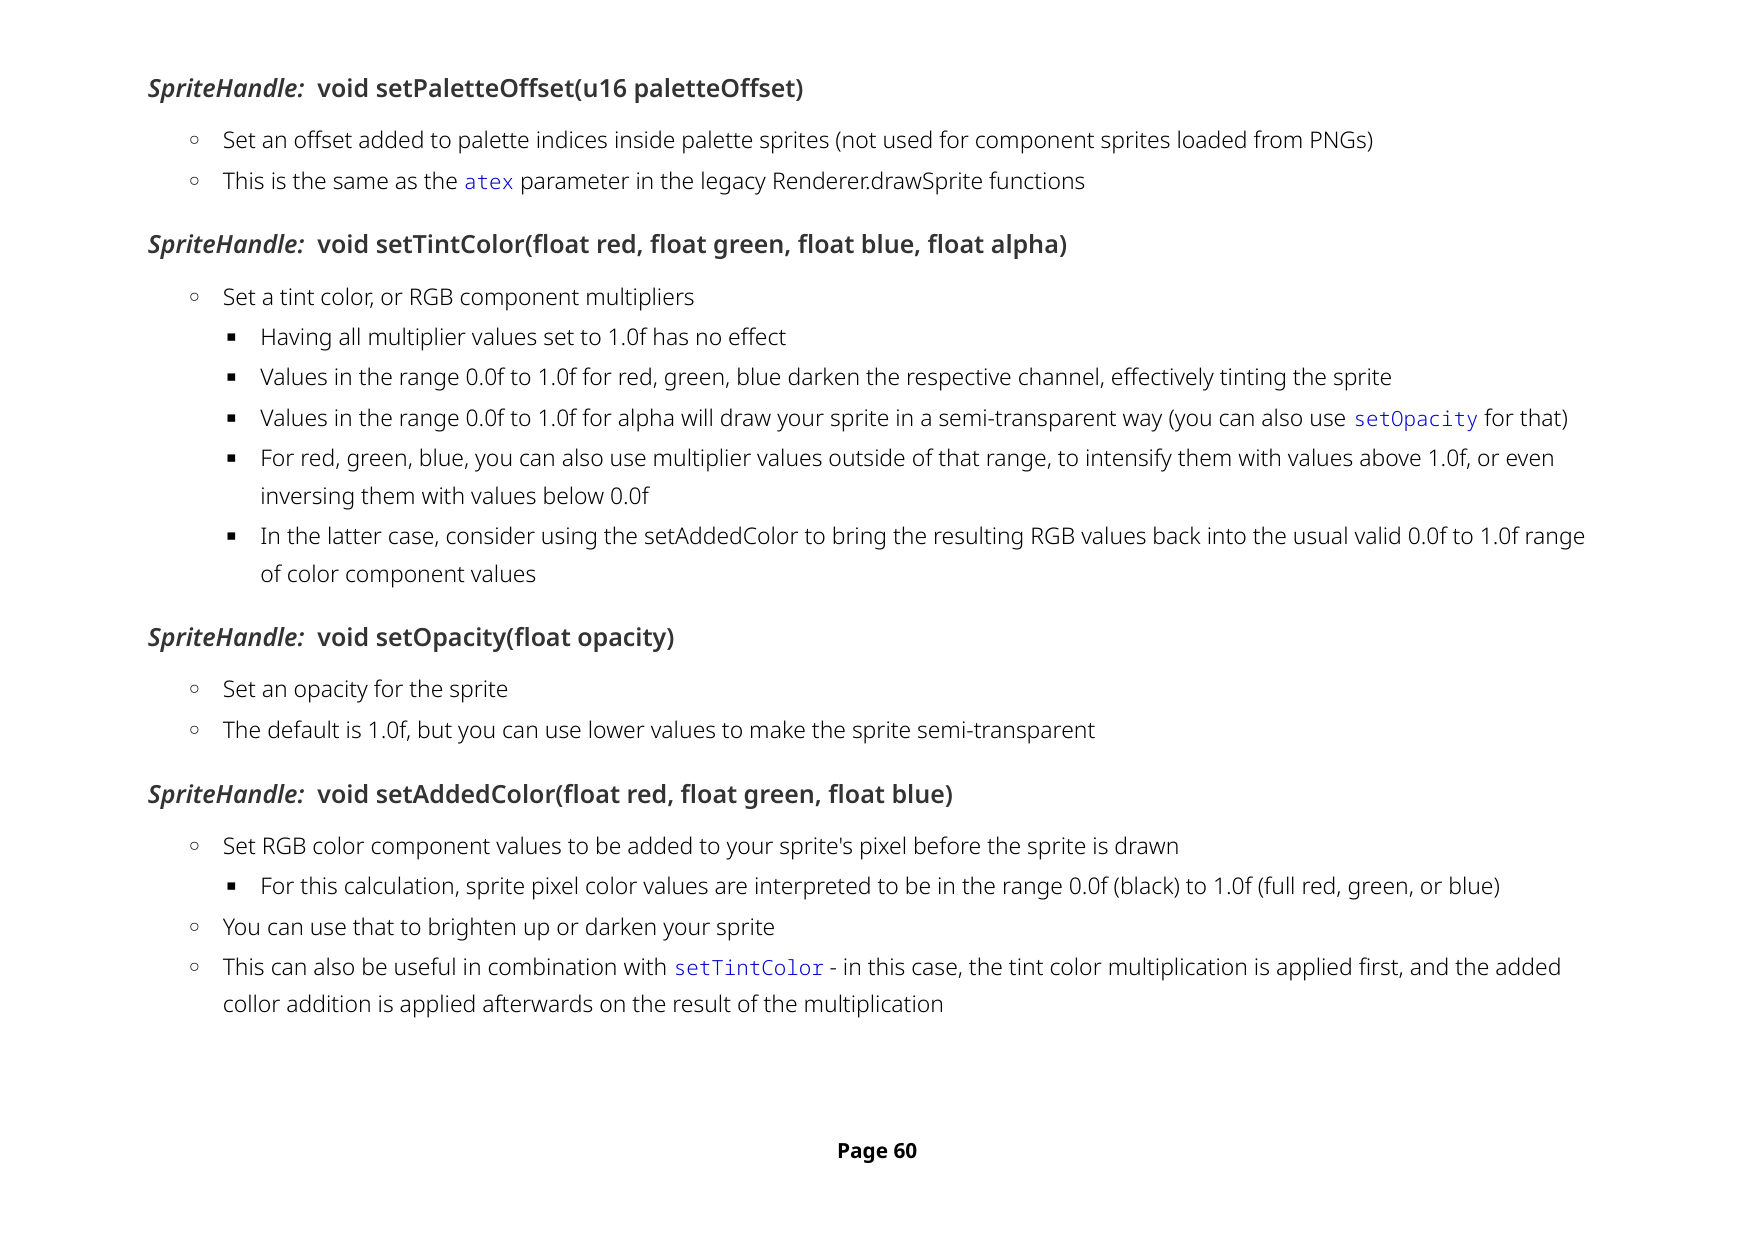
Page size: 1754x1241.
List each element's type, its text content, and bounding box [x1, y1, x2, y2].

list Values in the range 0.0f to 1.0f for alpha will draw your sprite in a semi-transparent way (you can also use setOpacity for that) [223, 402, 1606, 433]
list Set an offset added to palette indices inside palette sprites (not used for component sprites loaded from PNGs) [185, 124, 1606, 155]
list Having all multiplier values set to 1.0f has no effect [223, 321, 1606, 352]
list You can use that to brighten up or darken your sprite [185, 910, 1606, 942]
list Set RGB color component values to be added to your sprite's pixel before the sprite is drawn [185, 829, 1606, 861]
subtitle SpriteHandle: void setPaletteOffset(u16 paletteOffset) [148, 71, 1606, 105]
list For red, green, blue, you can also use multiplier values outside of that range, to intensify them with values above 1.0f, or even inversing them with values below 0.0f [223, 442, 1606, 511]
subtitle SpriteHandle: void setTintColor(float red, float green, float blue, float alpha) [148, 227, 1606, 261]
list Set an opacity for the sprite [185, 673, 1606, 704]
list In the latter case, consider using the setAddedColor to bring the resulting RGB values back into the usual valid 0.0f to 1.0f range of color component values [223, 520, 1606, 589]
list For this calculation, sprite pixel color values are interpreted to be in the range 0.0f (black) to 1.0f (full red, green, or blue) [223, 870, 1606, 901]
subtitle SpriteHandle: void setOpacity(float opacity) [148, 620, 1606, 654]
list This can also be useful in combination with setTintColor - in this case, the tint color multiplication is applied first, and the added collor addition is applied afterwards on the result of the multiplication [185, 951, 1606, 1019]
list Set a tint color, or RGB component multipliers [185, 280, 1606, 312]
list Values in the range 0.0f to 1.0f for red, green, blue darken the respective channel, effectively tinting the sprite [223, 361, 1606, 392]
subtitle SpriteHandle: void setAddedColor(float red, float green, float blue) [148, 776, 1606, 810]
list The default is 1.0f, but you can use lower values to make the sprite semi-transparent [185, 714, 1606, 745]
list This is the same as the atex parameter in the legacy Renderer.drawSprite functions [185, 164, 1606, 196]
